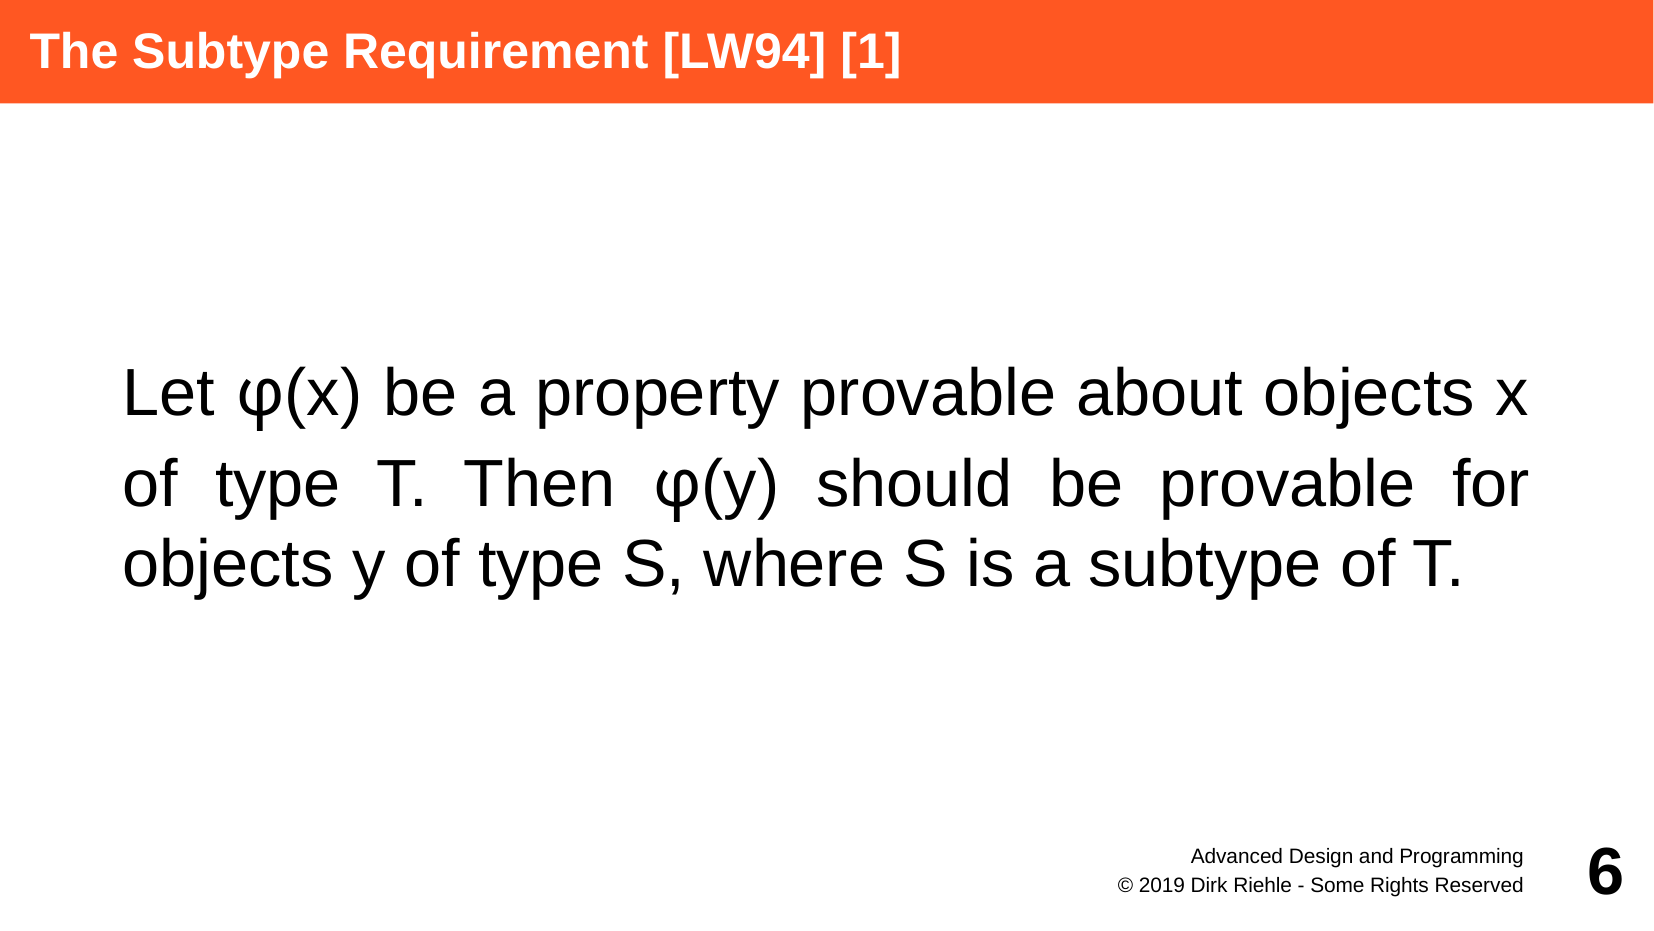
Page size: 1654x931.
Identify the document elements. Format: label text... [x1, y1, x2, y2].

title The Subtype Requirement [LW94] [1] [0, 0, 1654, 104]
subtitle Let φ(x) be a property provable about objects x of type T. Then φ(y) should be provable for objects y of type S, where S is a subtype of T. [29, 132, 1625, 813]
